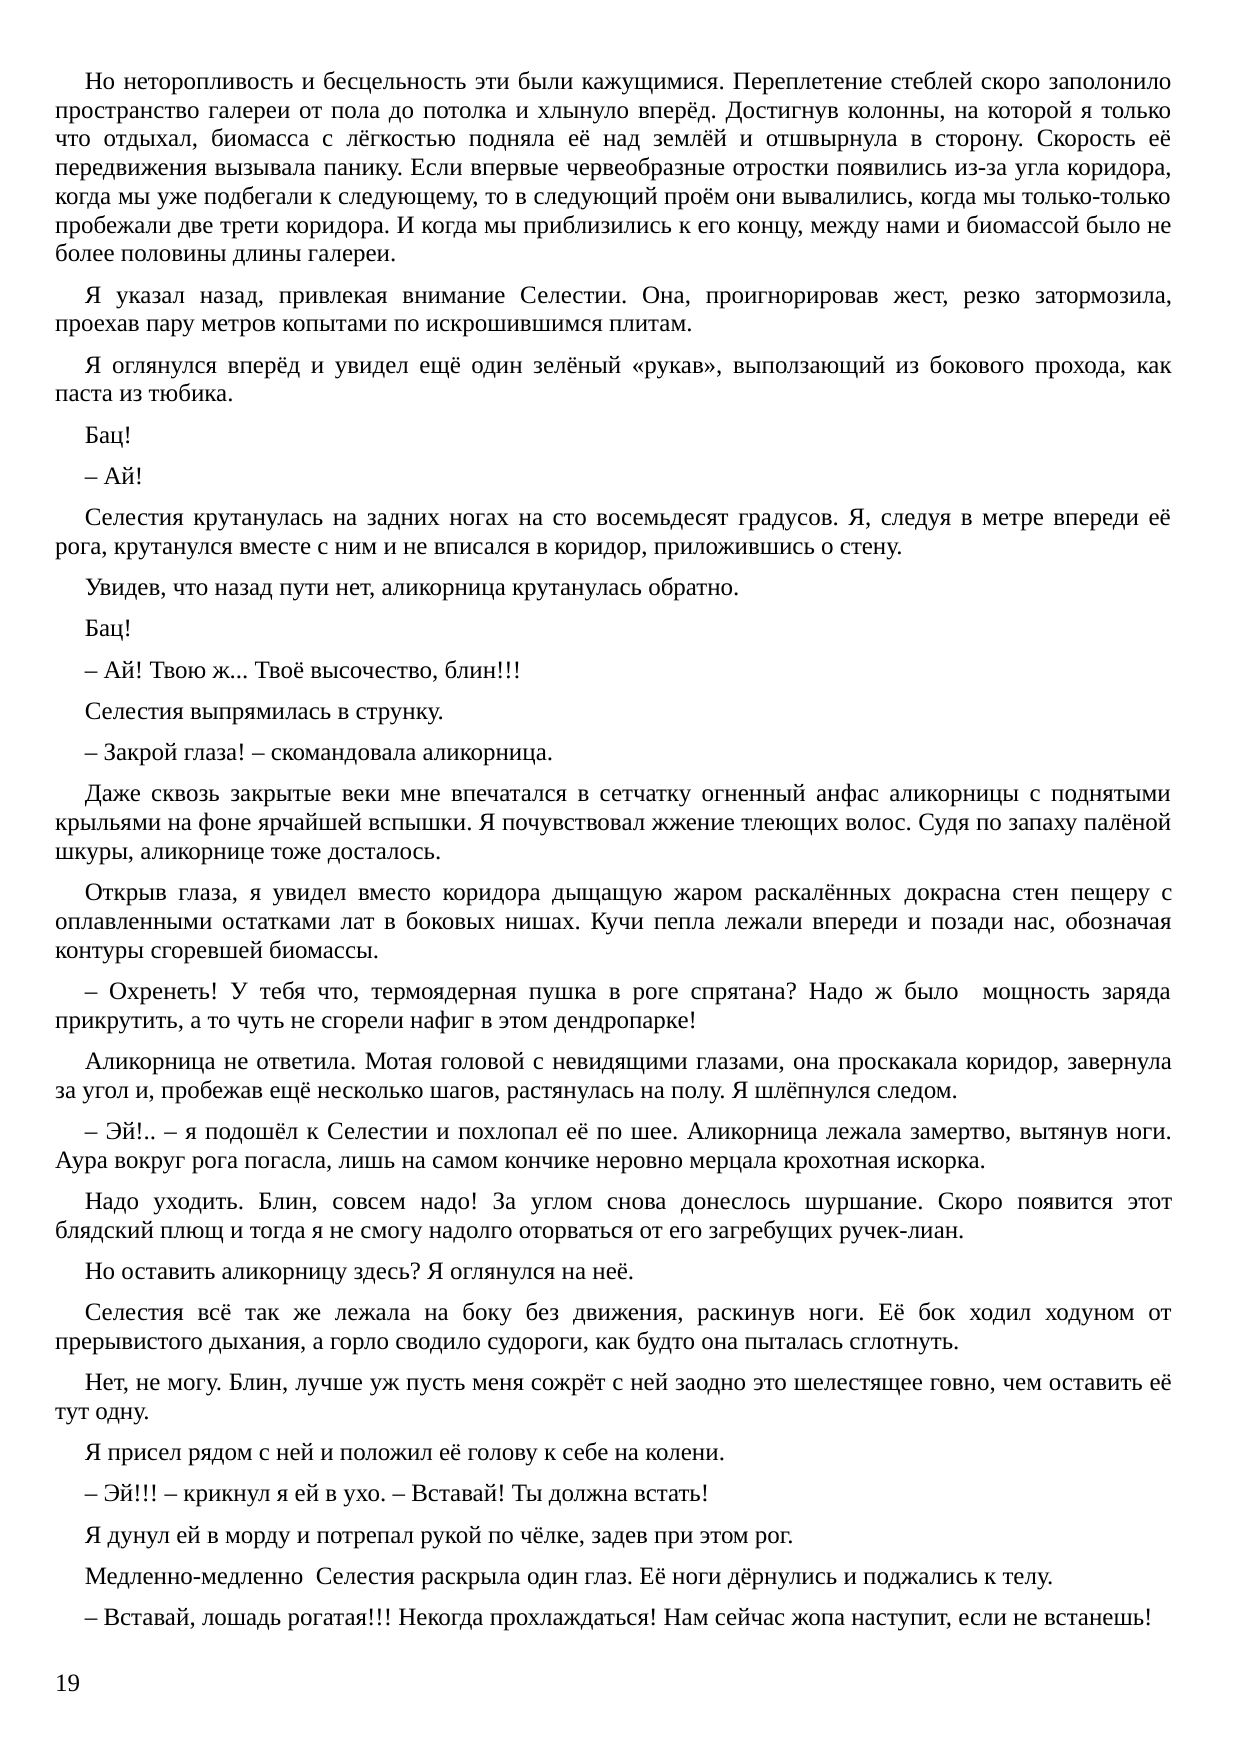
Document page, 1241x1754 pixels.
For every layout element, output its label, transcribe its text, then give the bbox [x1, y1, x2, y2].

text Я оглянулся вперёд и увидел ещё один зелёный «рукав», выползающий из бокового прохода, как паста из тюбика. [55, 350, 1173, 407]
text – Ай! [55, 461, 1173, 490]
text Селестия выпрямилась в струнку. [55, 696, 1173, 725]
text – Охренеть! У тебя что, термоядерная пушка в роге спрятана? Надо ж было мощность заряда прикрутить, а то чуть не сгорели нафиг в этом дендропарке! [55, 976, 1173, 1033]
text Но оставить аликорницу здесь? Я оглянулся на неё. [55, 1256, 1173, 1285]
text – Вставай, лошадь рогатая!!! Некогда прохлаждаться! Нам сейчас жопа наступит, если не встанешь! [55, 1602, 1173, 1631]
text Бац! [55, 613, 1173, 642]
text Надо уходить. Блин, совсем надо! За углом снова донеслось шуршание. Скоро появится этот блядский плющ и тогда я не смогу надолго оторваться от его загребущих ручек-лиан. [55, 1186, 1173, 1243]
text Даже сквозь закрытые веки мне впечатался в сетчатку огненный анфас аликорницы с поднятыми крыльями на фоне ярчайшей вспышки. Я почувствовал жжение тлеющих волос. Судя по запаху палёной шкуры, аликорнице тоже досталось. [55, 778, 1173, 865]
text Нет, не могу. Блин, лучше уж пусть меня сожрёт с ней заодно это шелестящее говно, чем оставить её тут одну. [55, 1367, 1173, 1425]
text Бац! [55, 420, 1173, 448]
text Медленно-медленно Селестия раскрыла один глаз. Её ноги дёрнулись и поджались к телу. [55, 1561, 1173, 1590]
text Селестия крутанулась на задних ногах на сто восемьдесят градусов. Я, следуя в метре впереди её рога, крутанулся вместе с ним и не вписался в коридор, приложившись о стену. [55, 502, 1173, 560]
text Открыв глаза, я увидел вместо коридора дыщащую жаром раскалённых докрасна стен пещеру с оплавленными остатками лат в боковых нишах. Кучи пепла лежали впереди и позади нас, обозначая контуры сгоревшей биомассы. [55, 877, 1173, 963]
text – Ай! Твою ж... Твоё высочество, блин!!! [55, 655, 1173, 683]
text Селестия всё так же лежала на боку без движения, раскинув ноги. Её бок ходил ходуном от прерывистого дыхания, а горло сводило судороги, как будто она пыталась сглотнуть. [55, 1297, 1173, 1355]
text Но неторопливость и бесцельность эти были кажущимися. Переплетение стеблей скоро заполонило пространство галереи от пола до потолка и хлынуло вперёд. Достигнув колонны, на которой я только что отдыхал, биомасса с лёгкостью подняла её над землёй и отшвырнула в сторону. Скорость её передвижения вызывала панику. Если впервые червеобразные отростки появились из-за угла коридора, когда мы уже подбегали к следующему, то в следующий проём они вывалились, когда мы только-только пробежали две трети коридора. И когда мы приблизились к его концу, между нами и биомассой было не более половины длины галереи. [55, 66, 1173, 267]
text Я присел рядом с ней и положил её голову к себе на колени. [55, 1437, 1173, 1466]
text – Эй!.. – я подошёл к Селестии и похлопал её по шее. Аликорница лежала замертво, вытянув ноги. Аура вокруг рога погасла, лишь на самом кончике неровно мерцала крохотная искорка. [55, 1116, 1173, 1173]
text Я указал назад, привлекая внимание Селестии. Она, проигнорировав жест, резко затормозила, проехав пару метров копытами по искрошившимся плитам. [55, 280, 1173, 337]
text Аликорница не ответила. Мотая головой с невидящими глазами, она проскакала коридор, завернула за угол и, пробежав ещё несколько шагов, растянулась на полу. Я шлёпнулся следом. [55, 1046, 1173, 1103]
text Я дунул ей в морду и потрепал рукой по чёлке, задев при этом рог. [55, 1520, 1173, 1548]
text Увидев, что назад пути нет, аликорница крутанулась обратно. [55, 572, 1173, 601]
text – Закрой глаза! – скомандовала аликорница. [55, 737, 1173, 766]
text – Эй!!! – крикнул я ей в ухо. – Вставай! Ты должна встать! [55, 1478, 1173, 1507]
